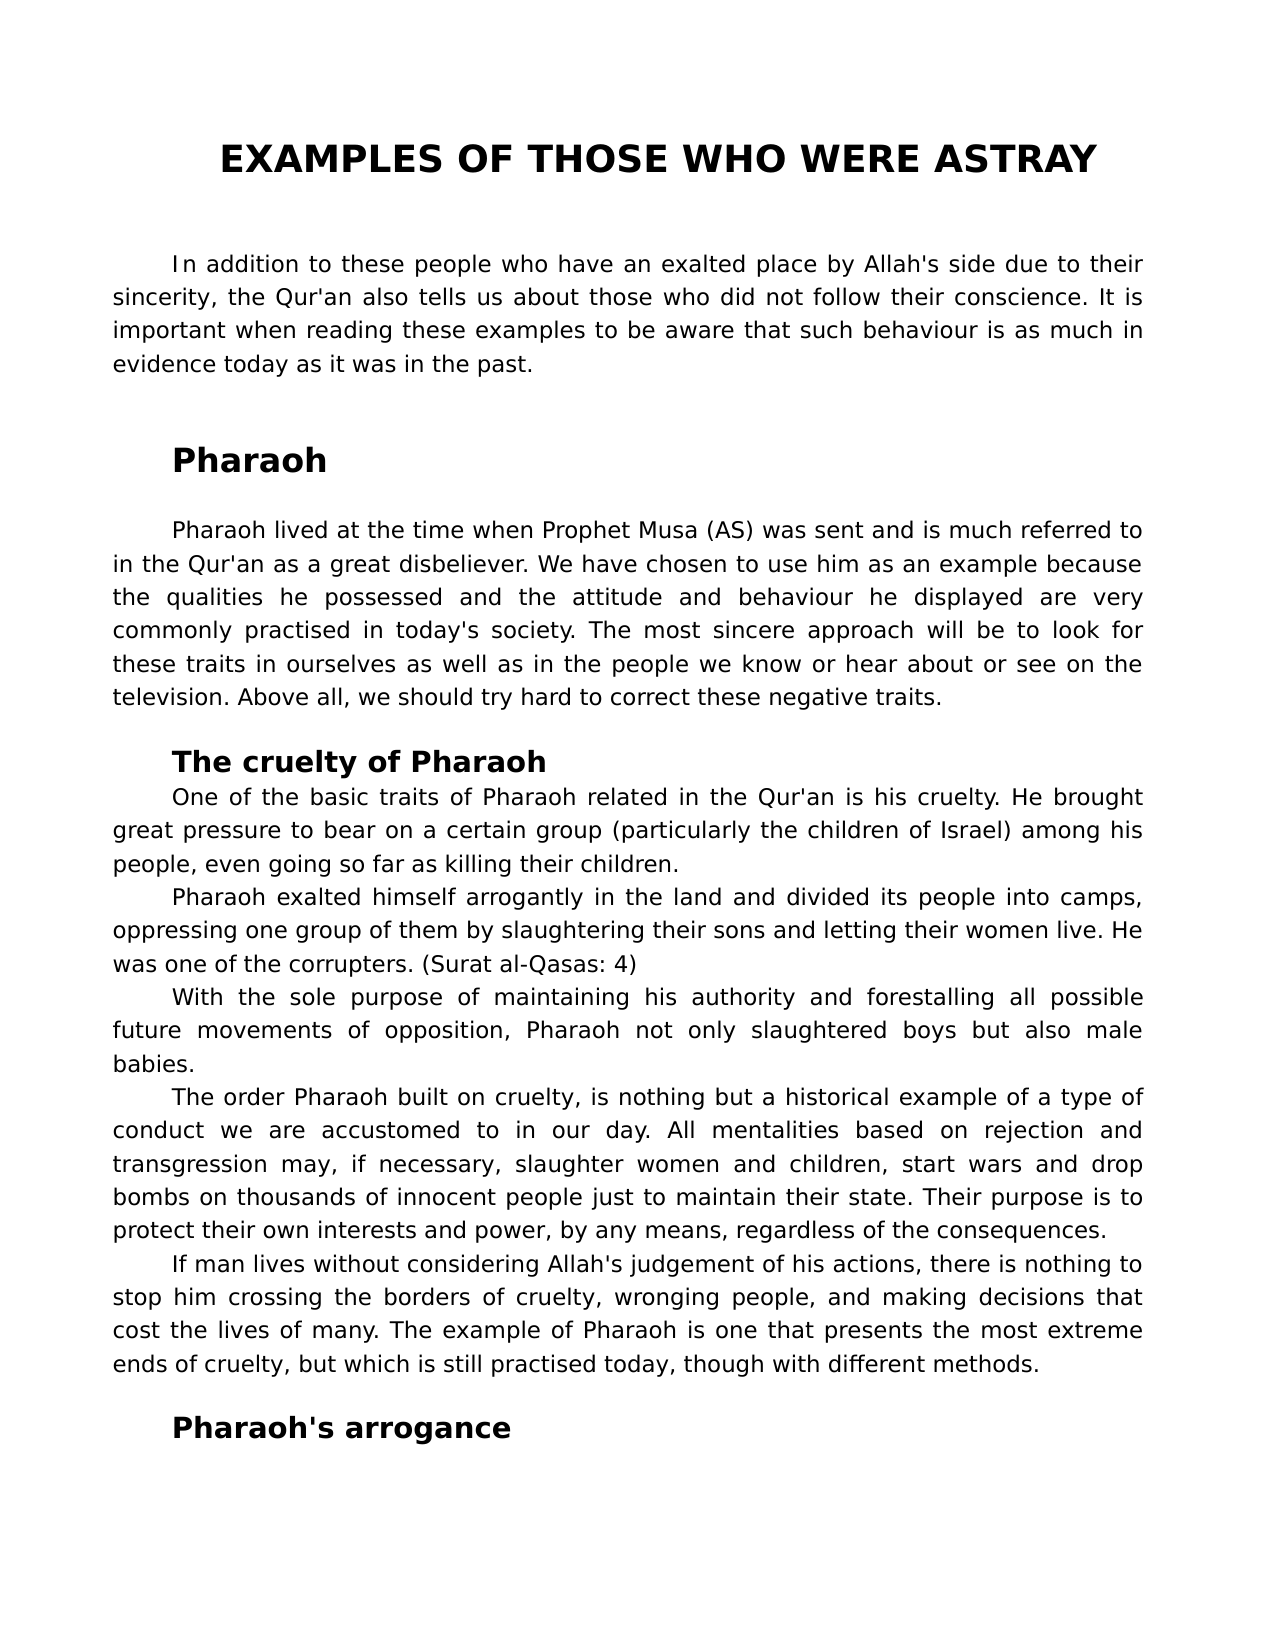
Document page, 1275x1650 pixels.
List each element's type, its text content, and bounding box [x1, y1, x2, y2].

text EXAMPLES OF THOSE WHO WERE ASTRAY [112, 148, 1145, 179]
text Pharaoh [112, 446, 1145, 479]
text One of the basic traits of Pharaoh related in the Qur'an is his cruelty. He brought great pressure to bear on a certain group (particularly the children of Israel) among his people, even going so far as killing their children. [112, 779, 1145, 879]
text In addition to these people who have an exalted place by Allah's side due to their sincerity, the Qur'an also tells us about those who did not follow their conscience. It is important when reading these examples to be aware that such behaviour is as much in evidence today as it was in the past. [112, 246, 1145, 379]
text Pharaoh exalted himself arrogantly in the land and divided its people into camps, oppressing one group of them by slaughtering their sons and letting their women live. He was one of the corrupters. (Surat al-Qasas: 4) [112, 879, 1145, 979]
text Pharaoh's arrogance [112, 1412, 1145, 1446]
text If man lives without considering Allah's judgement of his actions, there is nothing to stop him crossing the borders of cruelty, wronging people, and making decisions that cost the lives of many. The example of Pharaoh is one that presents the most extreme ends of cruelty, but which is still practised today, though with different methods. [112, 1246, 1145, 1379]
text The cruelty of Pharaoh [112, 746, 1145, 779]
text With the sole purpose of maintaining his authority and forestalling all possible future movements of opposition, Pharaoh not only slaughtered boys but also male babies. [112, 979, 1145, 1079]
text The order Pharaoh built on cruelty, is nothing but a historical example of a type of conduct we are accustomed to in our day. All mentalities based on rejection and transgression may, if necessary, slaughter women and children, start wars and drop bombs on thousands of innocent people just to maintain their state. Their purpose is to protect their own interests and power, by any means, regardless of the consequences. [112, 1079, 1145, 1246]
text Pharaoh lived at the time when Prophet Musa (AS) was sent and is much referred to in the Qur'an as a great disbeliever. We have chosen to use him as an example because the qualities he possessed and the attitude and behaviour he displayed are very commonly practised in today's society. The most sincere approach will be to look for these traits in ourselves as well as in the people we know or hear about or see on the television. Above all, we should try hard to correct these negative traits. [112, 512, 1145, 712]
